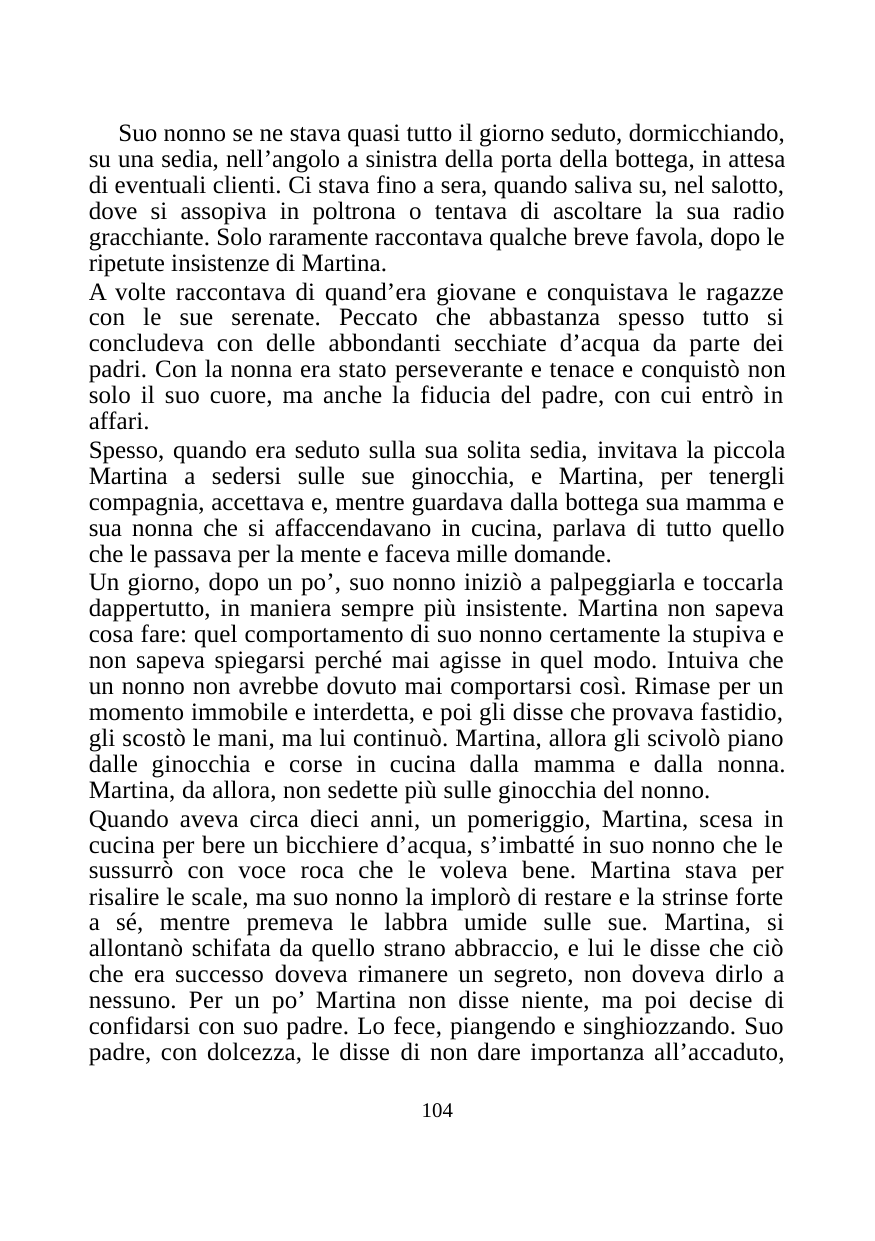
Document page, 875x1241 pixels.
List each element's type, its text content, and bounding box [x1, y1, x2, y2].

text Spesso, quando era seduto sulla sua solita sedia, invitava la piccola Martina a sedersi sulle sue ginocchia, e Martina, per tenergli compagnia, accettava e, mentre guardava dalla bottega sua mamma e sua nonna che si affaccendavano in cucina, parlava di tutto quello che le passava per la mente e faceva mille domande. [88, 435, 786, 567]
text Suo nonno se ne stava quasi tutto il giorno seduto, dormicchiando, su una sedia, nell’angolo a sinistra della porta della bottega, in attesa di eventuali clienti. Ci stava fino a sera, quando saliva su, nel salotto, dove si assopiva in poltrona o tentava di ascoltare la sua radio gracchiante. Solo raramente raccontava qualche breve favola, dopo le ripetute insistenze di Martina. [88, 118, 786, 277]
text A volte raccontava di quand’era giovane e conquistava le ragazze con le sue serenate. Peccato che abbastanza spesso tutto si concludeva con delle abbondanti secchiate d’acqua da parte dei padri. Con la nonna era stato perseverante e tenace e conquistò non solo il suo cuore, ma anche la fiducia del padre, con cui entrò in affari. [88, 277, 786, 435]
text Un giorno, dopo un po’, suo nonno iniziò a palpeggiarla e toccarla dappertutto, in maniera sempre più insistente. Martina non sapeva cosa fare: quel comportamento di suo nonno certamente la stupiva e non sapeva spiegarsi perché mai agisse in quel modo. Intuiva che un nonno non avrebbe dovuto mai comportarsi così. Rimase per un momento immobile e interdetta, e poi gli disse che provava fastidio, gli scostò le mani, ma lui continuò. Martina, allora gli scivolò piano dalle ginocchia e corse in cucina dalla mamma e dalla nonna. Martina, da allora, non sedette più sulle ginocchia del nonno. [88, 567, 786, 804]
text Quando aveva circa dieci anni, un pomeriggio, Martina, scesa in cucina per bere un bicchiere d’acqua, s’imbatté in suo nonno che le sussurrò con voce roca che le voleva bene. Martina stava per risalire le scale, ma suo nonno la implorò di restare e la strinse forte a sé, mentre premeva le labbra umide sulle sue. Martina, si allontanò schifata da quello strano abbraccio, e lui le disse che ciò che era successo doveva rimanere un segreto, non doveva dirlo a nessuno. Per un po’ Martina non disse niente, ma poi decise di confidarsi con suo padre. Lo fece, piangendo e singhiozzando. Suo padre, con dolcezza, le disse di non dare importanza all’accaduto, [88, 804, 786, 1066]
